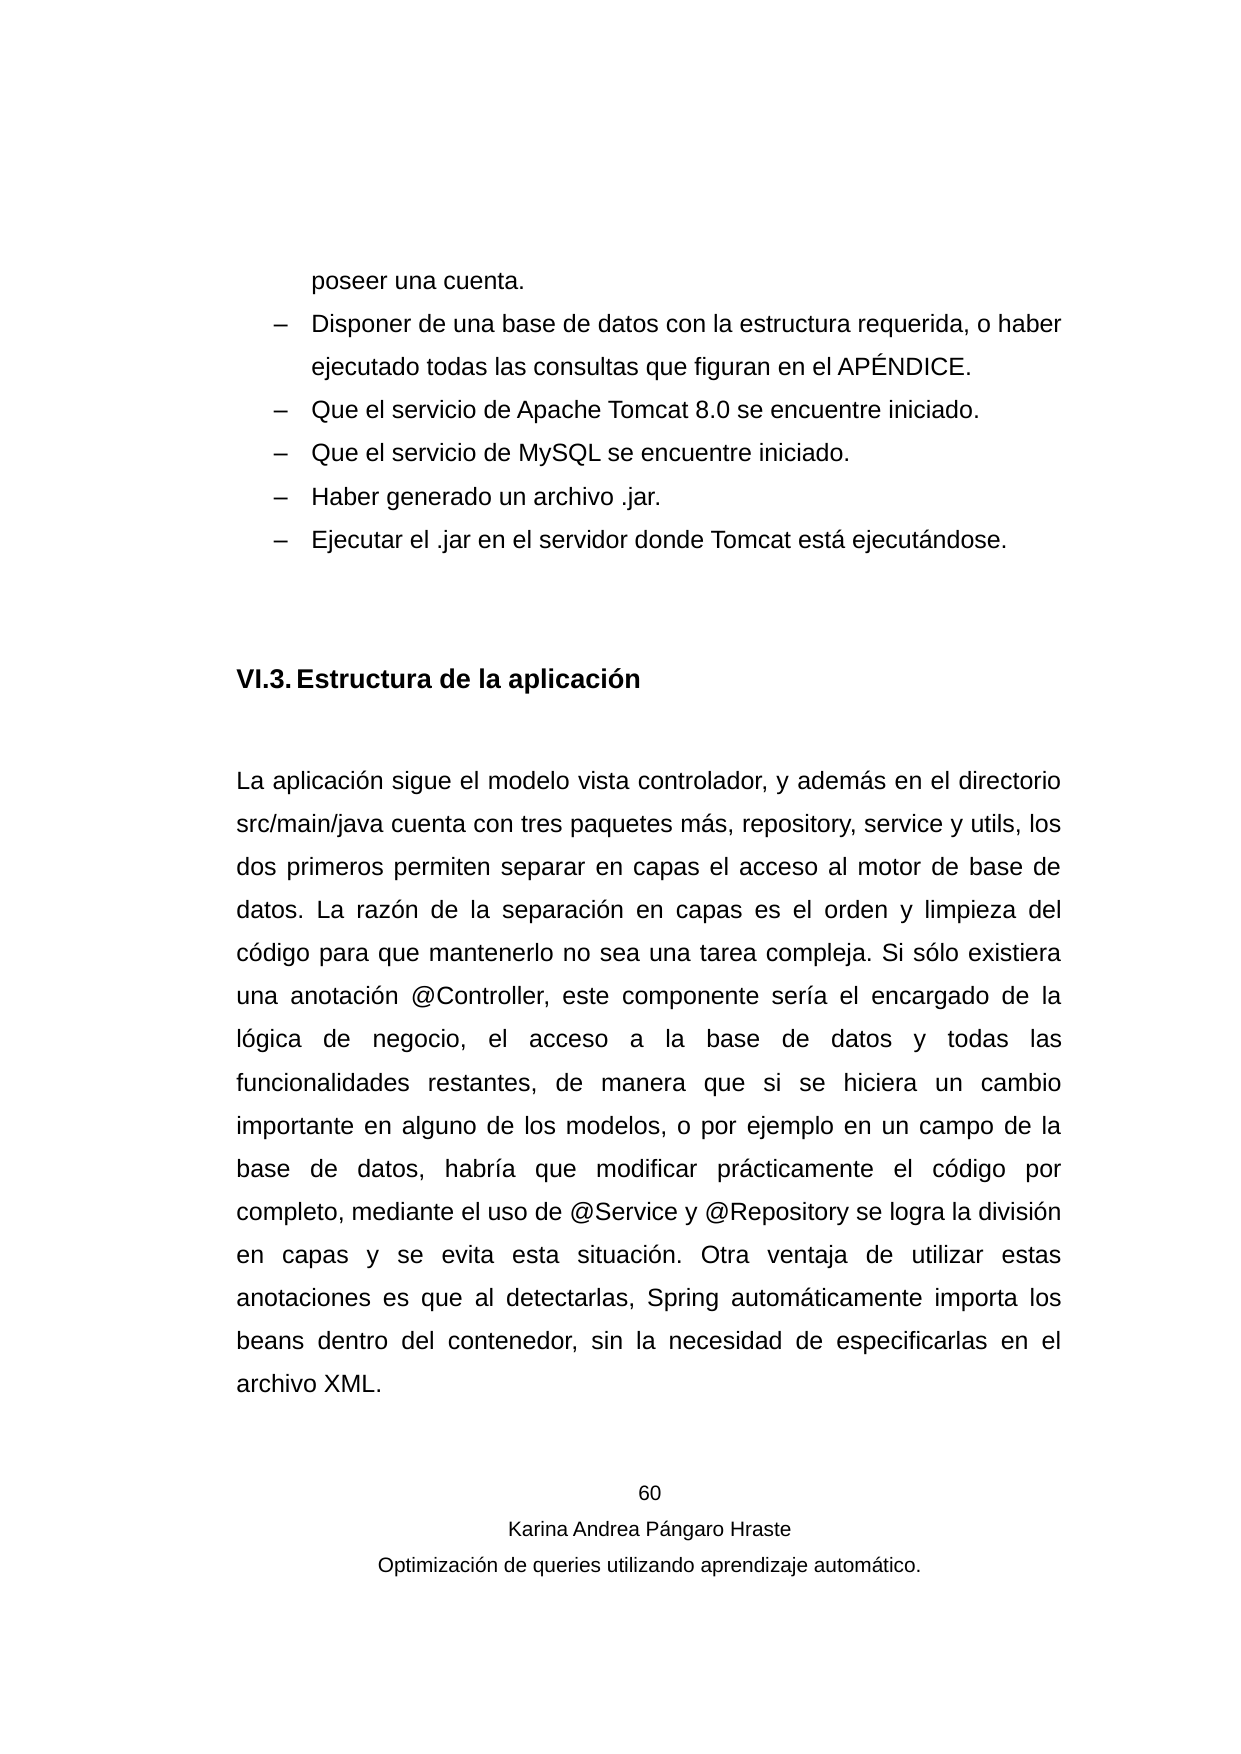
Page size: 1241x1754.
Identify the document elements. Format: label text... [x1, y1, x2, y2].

list Haber generado un archivo .jar. [274, 482, 1063, 511]
list Que el servicio de Apache Tomcat 8.0 se encuentre iniciado. [274, 395, 1063, 424]
list Ejecutar el .jar en el servidor donde Tomcat está ejecutándose. [274, 525, 1063, 554]
subtitle Estructura de la aplicación [236, 663, 1063, 694]
text La aplicación sigue el modelo vista controlador, y además en el directorio src/main/java cuenta con tres paquetes más, repository, service y utils, los dos primeros permiten separar en capas el acceso al motor de base de datos. La razón de la separación en capas es el orden y limpieza del código para que mantenerlo no sea una tarea compleja. Si sólo existiera una anotación @Controller, este componente sería el encargado de la lógica de negocio, el acceso a la base de datos y todas las funcionalidades restantes, de manera que si se hiciera un cambio importante en alguno de los modelos, o por ejemplo en un campo de la base de datos, habría que modificar prácticamente el código por completo, mediante el uso de @Service y @Repository se logra la división en capas y se evita esta situación. Otra ventaja de utilizar estas anotaciones es que al detectarlas, Spring automáticamente importa los beans dentro del contenedor, sin la necesidad de especificarlas en el archivo XML. [236, 766, 1063, 1398]
list Que el servicio de MySQL se encuentre iniciado. [274, 438, 1063, 467]
list poseer una cuenta. [274, 266, 1063, 294]
list Disponer de una base de datos con la estructura requerida, o haber ejecutado todas las consultas que figuran en el APÉNDICE. [274, 309, 1063, 381]
